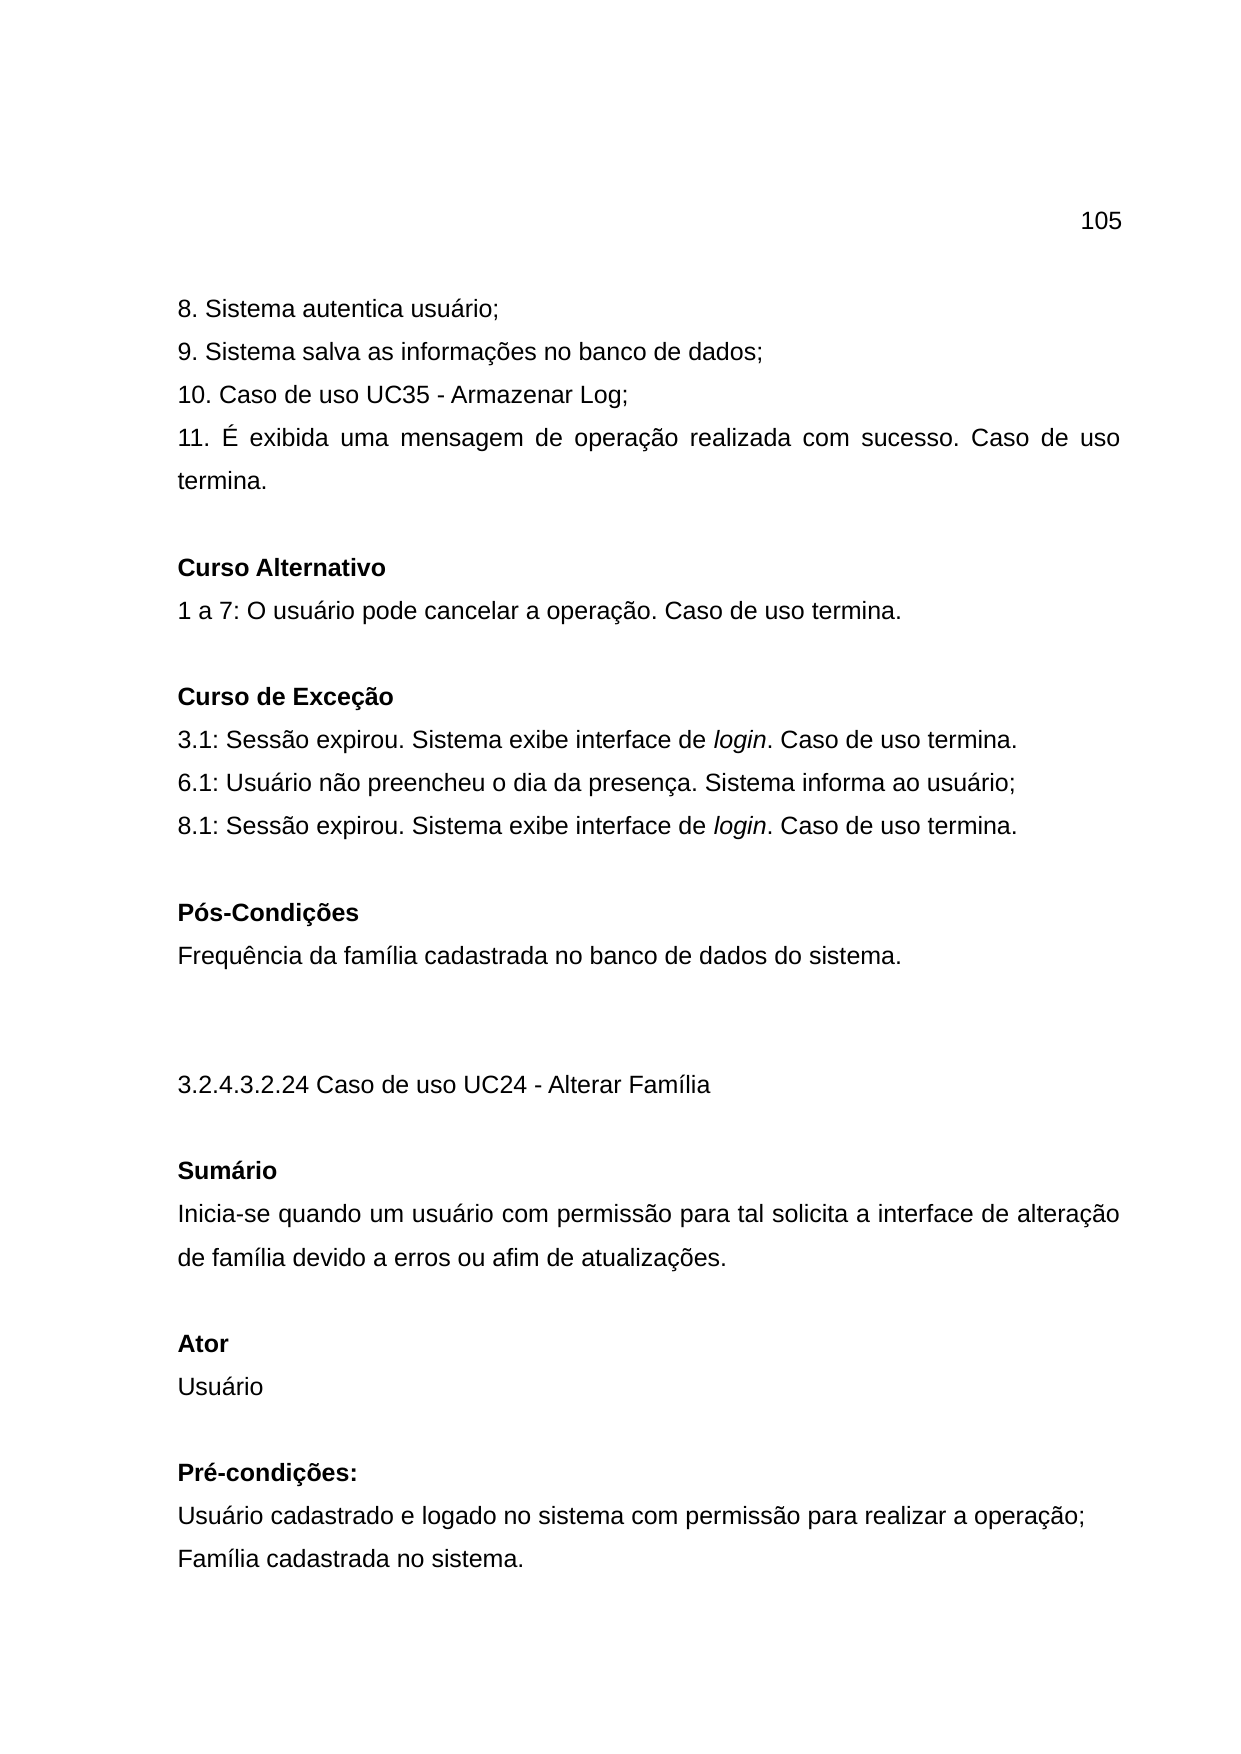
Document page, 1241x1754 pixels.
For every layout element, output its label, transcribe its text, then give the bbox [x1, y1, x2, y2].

text 8. Sistema autentica usuário; [177, 294, 1122, 322]
text Curso Alternativo [177, 552, 1122, 581]
text Usuário cadastrado e logado no sistema com permissão para realizar a operação; [177, 1501, 1122, 1530]
text 10. Caso de uso UC35 - Armazenar Log; [177, 380, 1122, 409]
text 8.1: Sessão expirou. Sistema exibe interface de login. Caso de uso termina. [177, 811, 1122, 840]
text Usuário [177, 1372, 1122, 1401]
text Inicia-se quando um usuário com permissão para tal solicita a interface de alteração de família devido a erros ou afim de atualizações. [177, 1199, 1122, 1271]
text 11. É exibida uma mensagem de operação realizada com sucesso. Caso de uso termina. [177, 423, 1122, 495]
text Pós-Condições [177, 897, 1122, 926]
text 6.1: Usuário não preencheu o dia da presença. Sistema informa ao usuário; [177, 768, 1122, 797]
text Família cadastrada no sistema. [177, 1544, 1122, 1573]
text Pré-condições: [177, 1458, 1122, 1487]
text Sumário [177, 1156, 1122, 1185]
text Frequência da família cadastrada no banco de dados do sistema. [177, 941, 1122, 969]
text 1 a 7: O usuário pode cancelar a operação. Caso de uso termina. [177, 596, 1122, 624]
text 3.2.4.3.2.24 Caso de uso UC24 - Alterar Família [177, 1070, 1122, 1099]
text 3.1: Sessão expirou. Sistema exibe interface de login. Caso de uso termina. [177, 725, 1122, 754]
text Curso de Exceção [177, 682, 1122, 711]
text Ator [177, 1329, 1122, 1357]
text 9. Sistema salva as informações no banco de dados; [177, 337, 1122, 366]
